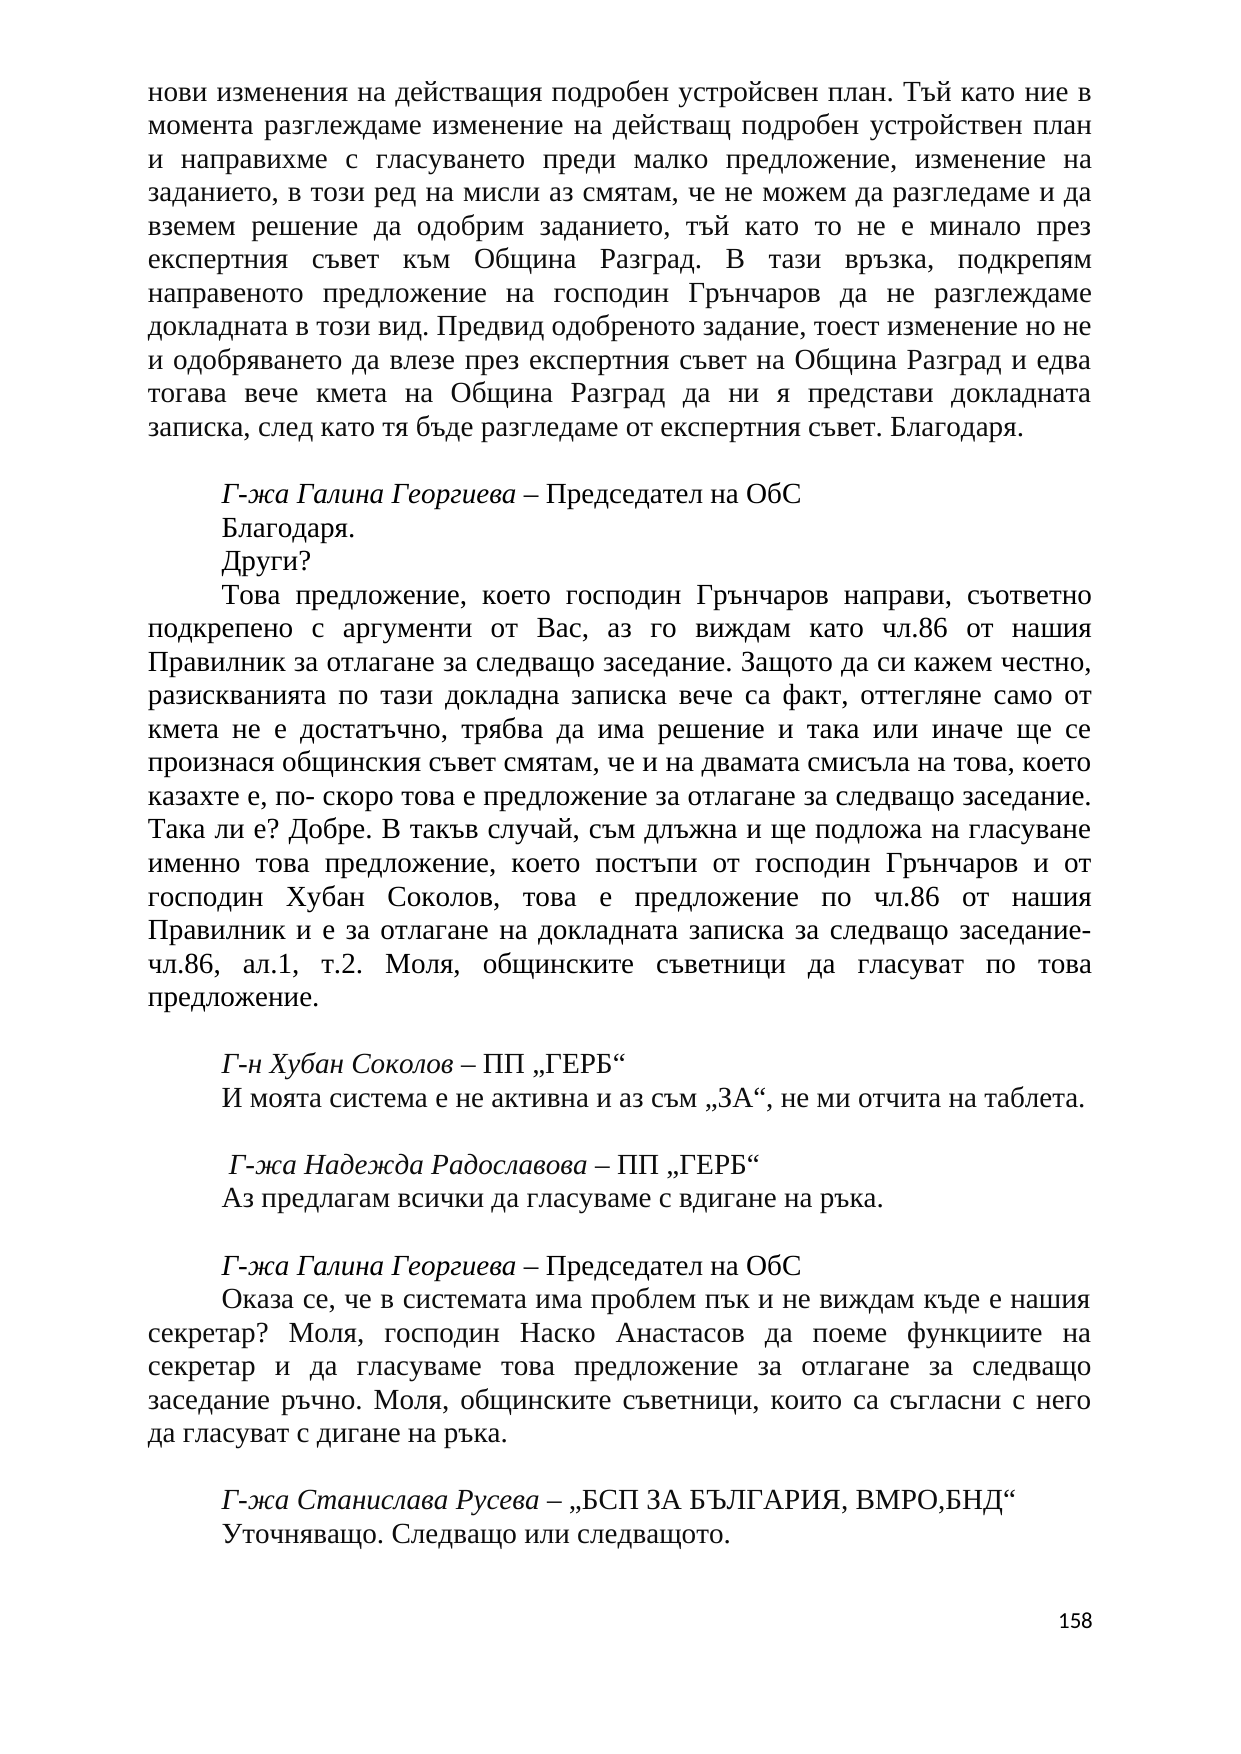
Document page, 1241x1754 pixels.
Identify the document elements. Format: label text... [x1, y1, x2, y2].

text Благодаря. [148, 510, 1093, 543]
text нови изменения на действащия подробен устройсвен план. Тъй като ние в момента разглеждаме изменение на действащ подробен устройствен план и направихме с гласуването преди малко предложение, изменение на заданието, в този ред на мисли аз смятам, че не можем да разгледаме и да вземем решение да одобрим заданието, тъй като то не е минало през експертния съвет към Община Разград. В тази връзка, подкрепям направеното предложение на господин Грънчаров да не разглеждаме докладната в този вид. Предвид одобреното задание, тоест изменение но не и одобряването да влезе през експертния съвет на Община Разград и едва тогава вече кмета на Община Разград да ни я представи докладната записка, след като тя бъде разгледаме от експертния съвет. Благодаря. [148, 74, 1093, 443]
text Това предложение, което господин Грънчаров направи, съответно подкрепено с аргументи от Вас, аз го виждам като чл.86 от нашия Правилник за отлагане за следващо заседание. Защото да си кажем честно, разискванията по тази докладна записка вече са факт, оттегляне само от кмета не е достатъчно, трябва да има решение и така или иначе ще се произнася общинския съвет смятам, че и на двамата смисъла на това, което казахте е, по- скоро това е предложение за отлагане за следващо заседание. Така ли е? Добре. В такъв случай, съм длъжна и ще подложа на гласуване именно това предложение, което постъпи от господин Грънчаров и от господин Хубан Соколов, това е предложение по чл.86 от нашия Правилник и е за отлагане на докладната записка за следващо заседание- чл.86, ал.1, т.2. Моля, общинските съветници да гласуват по това предложение. [148, 577, 1093, 1013]
text Г-жа Галина Георгиева – Председател на ОбС [148, 1248, 1093, 1281]
text Оказа се, че в системата има проблем пък и не виждам къде е нашия секретар? Моля, господин Наско Анастасов да поеме функциите на секретар и да гласуваме това предложение за отлагане за следващо заседание ръчно. Моля, общинските съветници, които са съгласни с него да гласуват с дигане на ръка. [148, 1281, 1093, 1449]
text Г-жа Надежда Радославова – ПП „ГЕРБ“ [148, 1147, 1093, 1181]
text Г-жа Галина Георгиева – Председател на ОбС [148, 476, 1093, 510]
text Уточняващо. Следващо или следващото. [148, 1516, 1093, 1549]
text Г-жа Станислава Русева – „БСП ЗА БЪЛГАРИЯ, ВМРО,БНД“ [148, 1482, 1093, 1516]
text Други? [148, 543, 1093, 577]
text Аз предлагам всички да гласуваме с вдигане на ръка. [148, 1181, 1093, 1214]
text Г-н Хубан Соколов – ПП „ГЕРБ“ [148, 1046, 1093, 1080]
text И моята система е не активна и аз съм „ЗА“, не ми отчита на таблета. [148, 1080, 1093, 1113]
